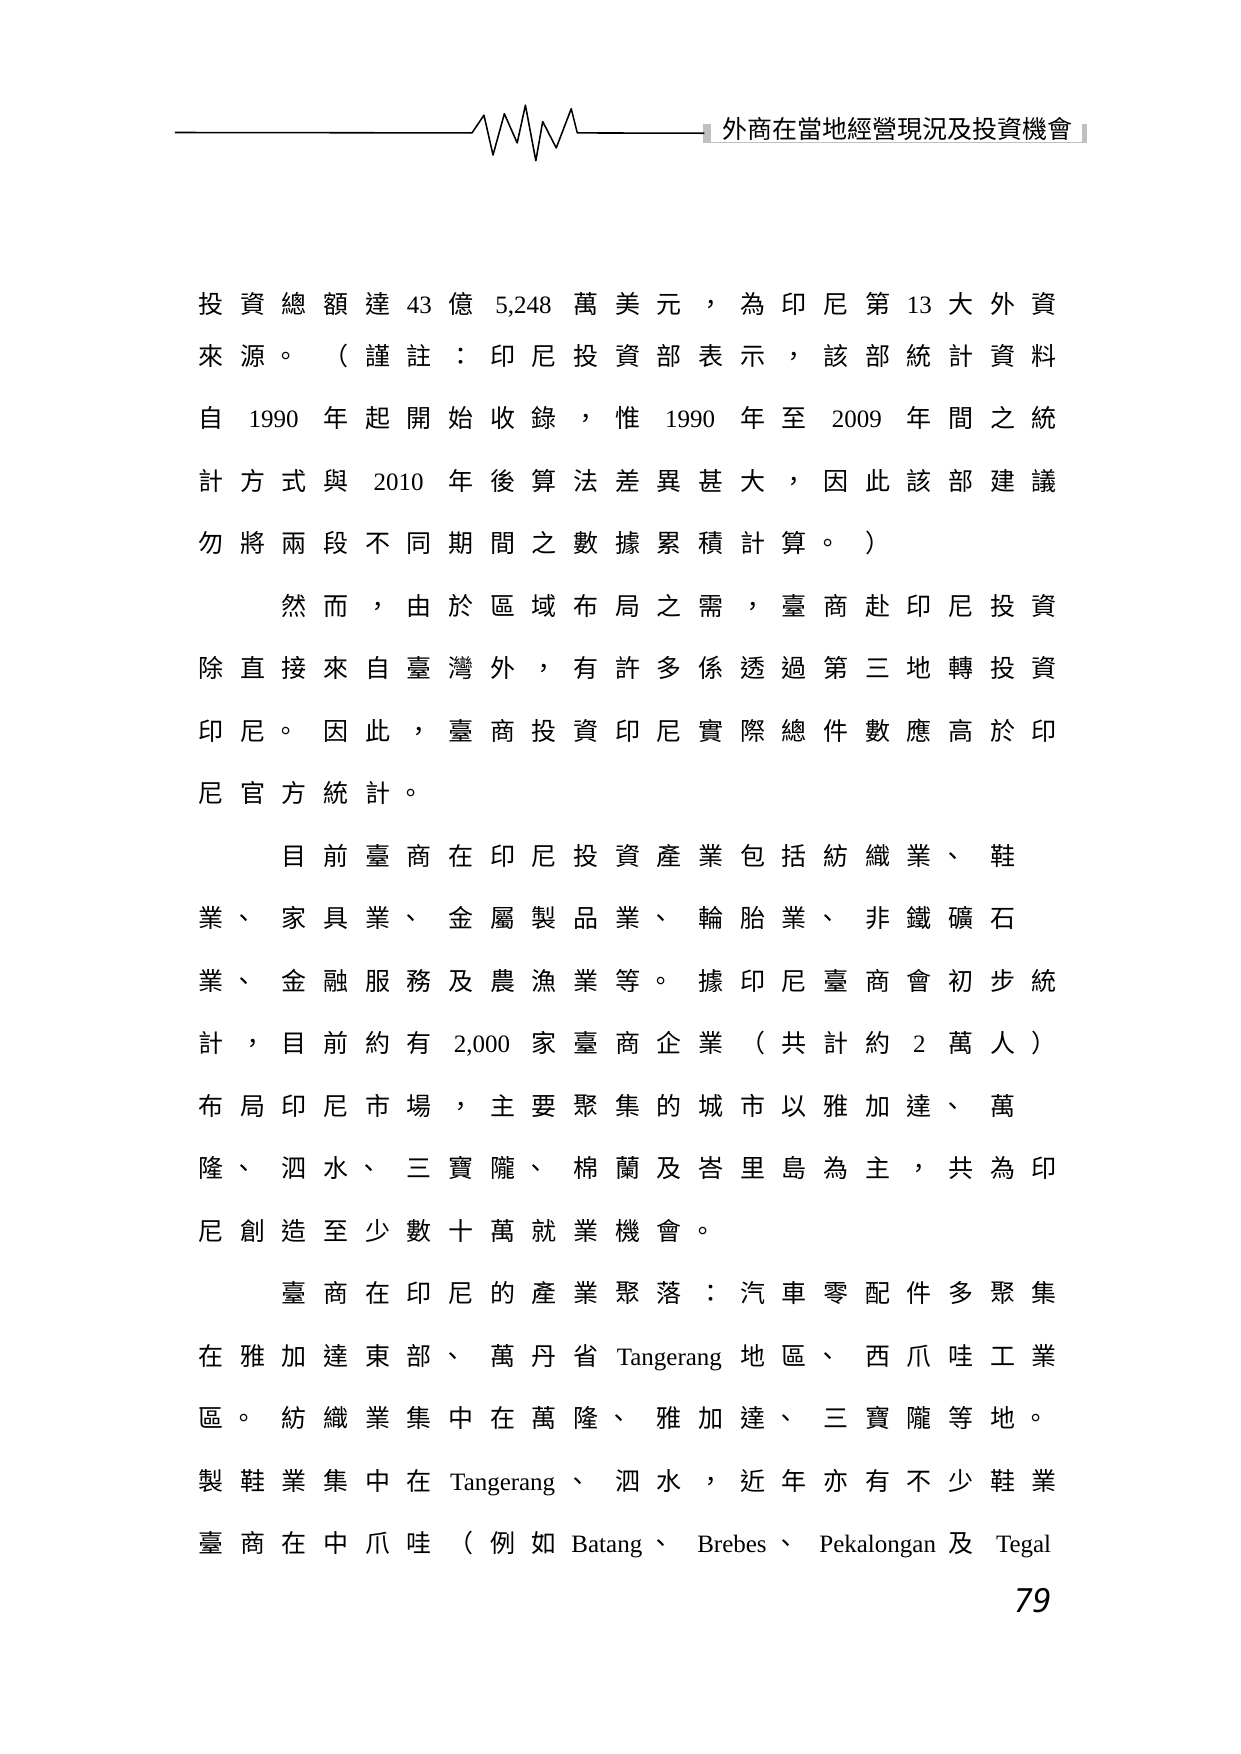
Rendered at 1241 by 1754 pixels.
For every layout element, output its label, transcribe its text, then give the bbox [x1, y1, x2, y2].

text 目前臺商在印尼投資產業包括紡織業、鞋業、家具業、金屬製品業、輪胎業、非鐵礦石業、金融服務及農漁業等。據印尼臺商會初步統計，目前約有2,000家臺商企業（共計約2萬人）布局印尼市場，主要聚集的城市以雅加達、萬隆、泗水、三寶隴、棉蘭及峇里島為主，共為印尼創造至少數十萬就業機會。 [190, 813, 1065, 1250]
text 投資總額達43億5,248萬美元，為印尼第13大外資來源。（謹註：印尼投資部表示，該部統計資料自1990年起開始收錄，惟1990年至2009年間之統計方式與2010年後算法差異甚大，因此該部建議勿將兩段不同期間之數據累積計算。） [190, 250, 1065, 563]
text 然而，由於區域布局之需，臺商赴印尼投資除直接來自臺灣外，有許多係透過第三地轉投資印尼。因此，臺商投資印尼實際總件數應高於印尼官方統計。 [190, 563, 1065, 813]
text 臺商在印尼的產業聚落：汽車零配件多聚集在雅加達東部、萬丹省Tangerang地區、西爪哇工業區。紡織業集中在萬隆、雅加達、三寶隴等地。製鞋業集中在Tangerang、泗水，近年亦有不少鞋業臺商在中爪哇（例如Batang、Brebes、Pekalongan及Tegal [190, 1250, 1065, 1563]
